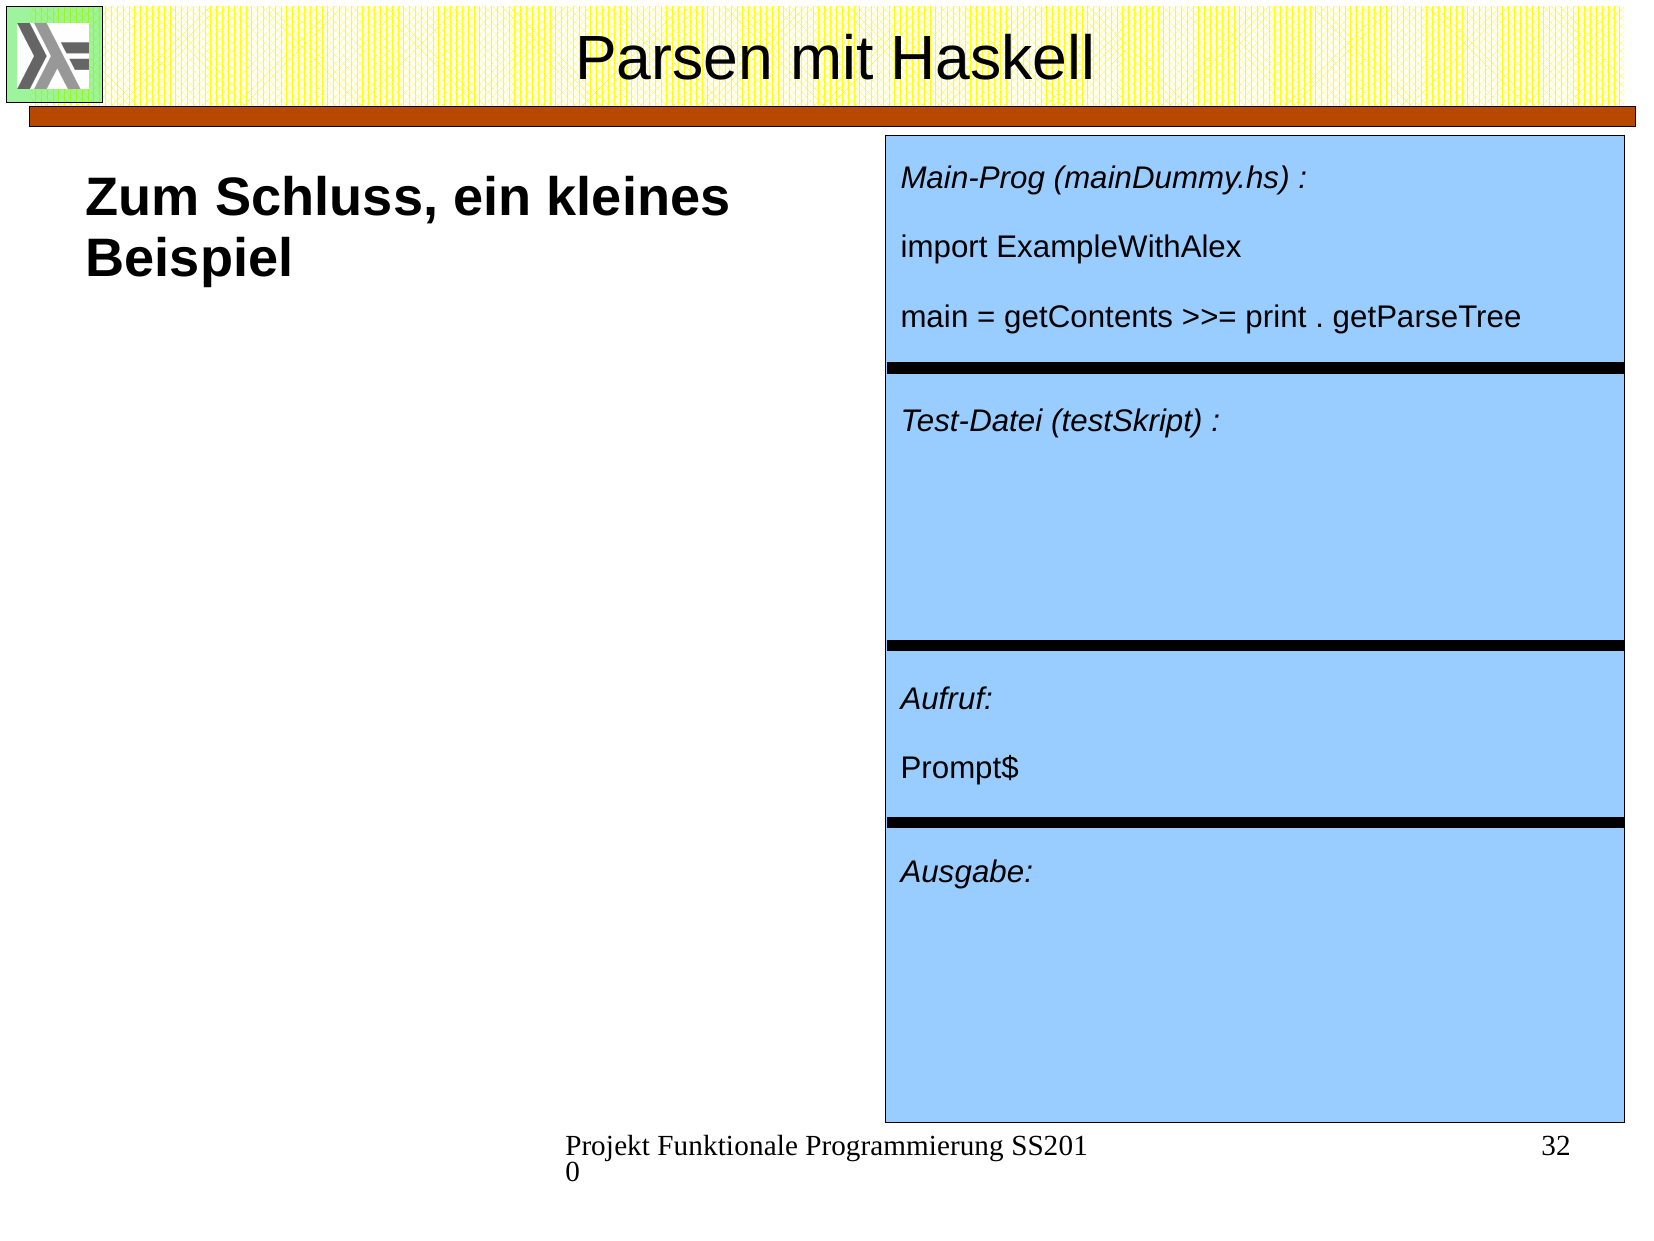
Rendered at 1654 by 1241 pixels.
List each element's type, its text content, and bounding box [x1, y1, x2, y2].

text_box Zum Schluss, ein kleines Beispiel [70, 159, 839, 1052]
picture [17, 23, 89, 89]
text_box [6, 5, 1636, 127]
text_box Main-Prog (mainDummy.hs) : import ExampleWithAlex main = getContents >>= print . getParseTree Test-Datei (testSkript) : Aufruf: Prompt$ Ausgabe: [885, 135, 1625, 1123]
title Parsen mit Haskell [206, 15, 1465, 101]
